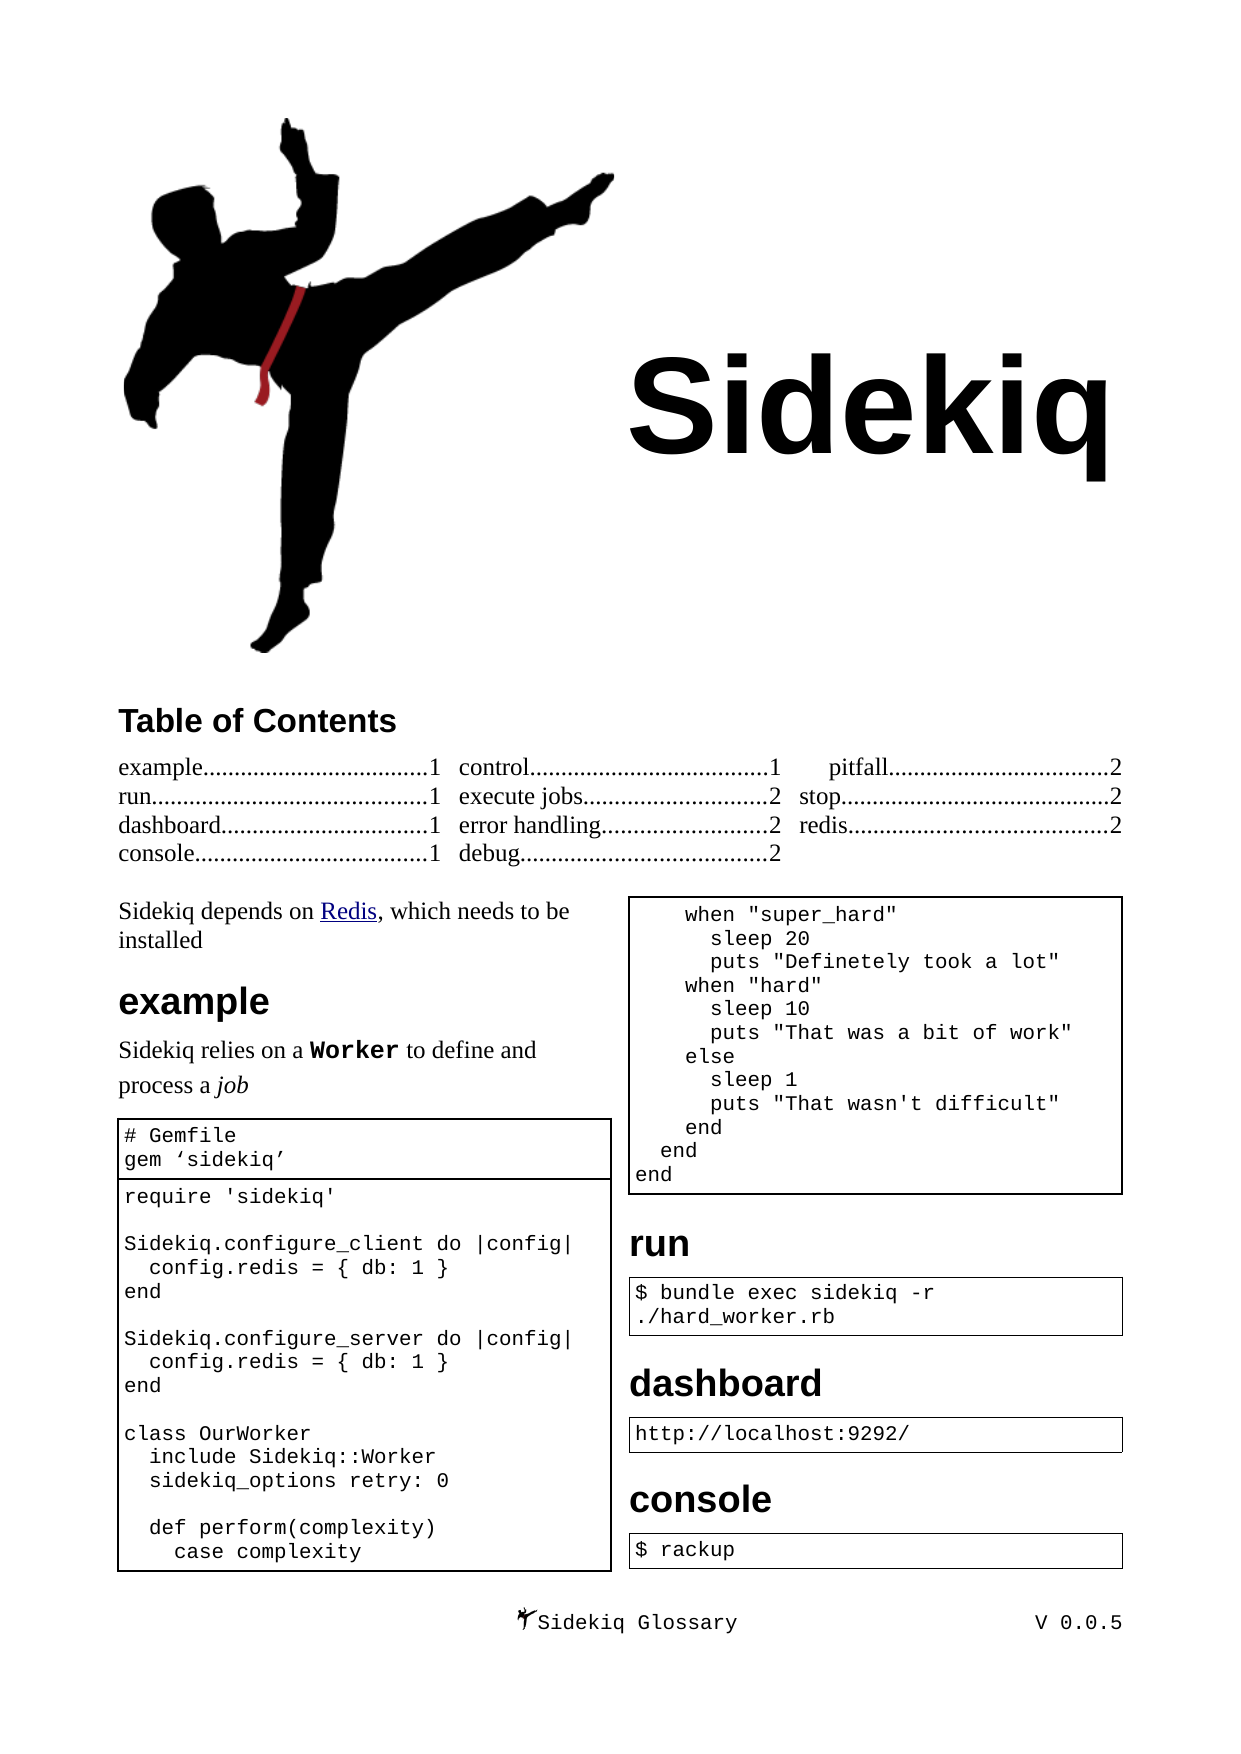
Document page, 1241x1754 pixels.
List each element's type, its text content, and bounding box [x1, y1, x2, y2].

picture [517, 1607, 538, 1630]
text execute jobs 2 [459, 781, 781, 810]
text dashboard 1 [118, 810, 441, 838]
text debug 2 [459, 838, 781, 867]
table_header $ bundle exec sidekiq -r ./hard_worker.rb [630, 1278, 1122, 1335]
text Sidekiq depends on Redis, which needs to be installed [118, 896, 611, 953]
text error handling 2 [459, 810, 781, 838]
subtitle run [629, 1220, 1122, 1264]
table_cell require 'sidekiq' Sidekiq.configure_client do |config| config.redis = { db: 1 } end Sidekiq.configure_server do |config| config.redis = { db: 1 } end class OurWorker include Sidekiq::Worker sidekiq_options retry: 0 def perform(complexity) case complexity [119, 1180, 610, 1570]
table_cell when "super_hard" sleep 20 puts "Definetely took a lot" when "hard" sleep 10 puts "That was a bit of work" else sleep 1 puts "That wasn't difficult" end end end [630, 898, 1121, 1193]
text run 1 [118, 781, 441, 810]
text example 1 [118, 752, 441, 781]
picture [123, 118, 615, 653]
subtitle console [629, 1477, 1122, 1521]
subtitle example [118, 978, 611, 1022]
text Sidekiq relies on a Worker to define and process a job [118, 1035, 611, 1098]
table_header http://localhost:9292/ [630, 1418, 1122, 1452]
text stop 2 [799, 781, 1122, 810]
table_header # Gemfile gem ‘sidekiq’ [119, 1120, 610, 1178]
text console 1 [118, 838, 441, 867]
subtitle Table of Contents [118, 701, 1122, 740]
text redis 2 [799, 810, 1122, 838]
text control 1 [459, 752, 781, 781]
text pitfall 2 [829, 752, 1122, 781]
table_header $ rackup [630, 1534, 1122, 1568]
table_header Sidekiq [620, 118, 1122, 676]
subtitle dashboard [629, 1361, 1122, 1404]
table_header [118, 118, 620, 676]
